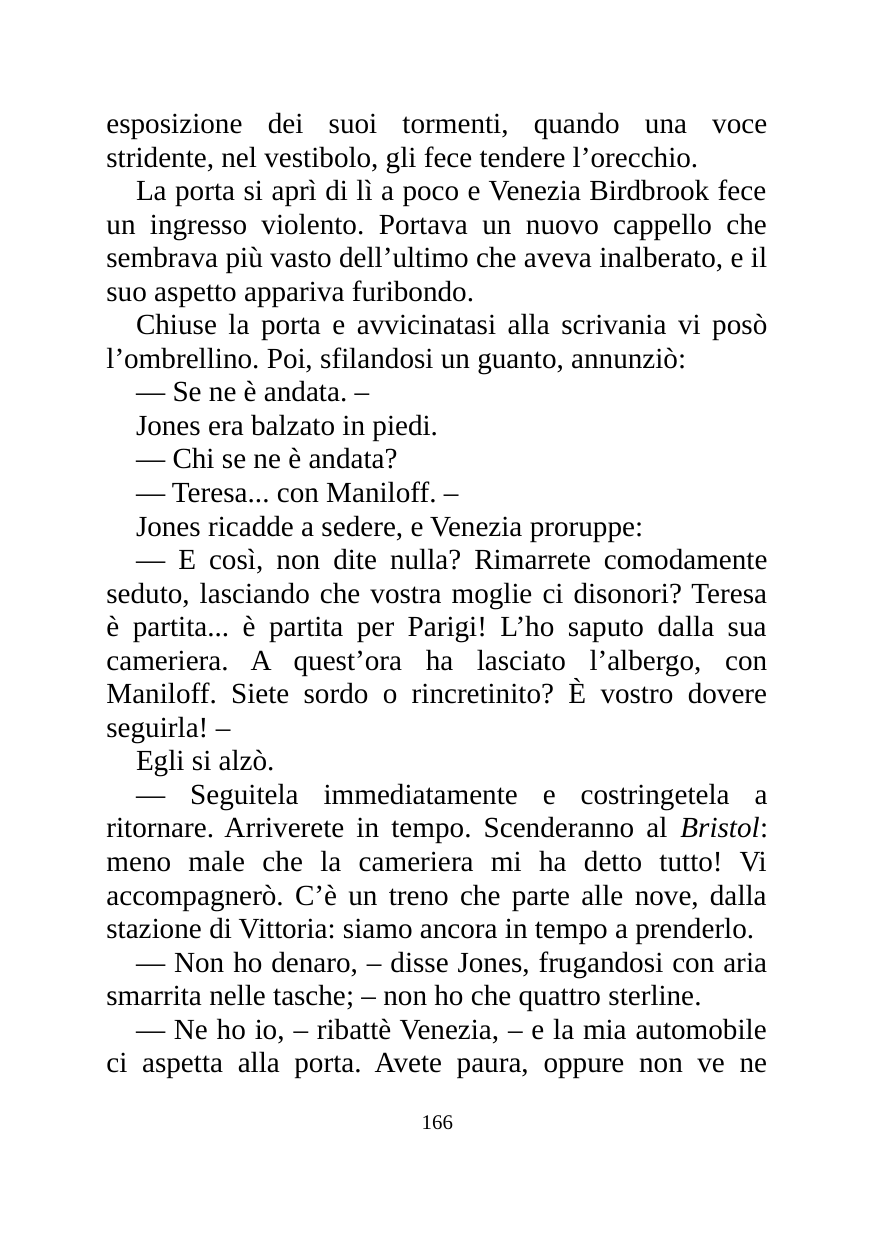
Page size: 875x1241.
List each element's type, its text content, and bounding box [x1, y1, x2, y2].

text Jones era balzato in piedi. [106, 408, 768, 442]
text — Teresa... con Maniloff. – [106, 475, 768, 509]
text — Seguitela immediatamente e costringetela a ritornare. Arriverete in tempo. Scenderanno al Bristol: meno male che la cameriera mi ha detto tutto! Vi accompagnerò. C’è un treno che parte alle nove, dalla stazione di Vittoria: siamo ancora in tempo a prenderlo. [106, 777, 768, 945]
text Chiuse la porta e avvicinatasi alla scrivania vi posò l’ombrellino. Poi, sfilandosi un guanto, annunziò: [106, 307, 768, 374]
text — Non ho denaro, – disse Jones, frugandosi con aria smarrita nelle tasche; – non ho che quattro sterline. [106, 945, 768, 1012]
text — Chi se ne è andata? [106, 442, 768, 475]
text — Se ne è andata. – [106, 374, 768, 408]
text — E così, non dite nulla? Rimarrete comodamente seduto, lasciando che vostra moglie ci disonori? Teresa è partita... è partita per Parigi! L’ho saputo dalla sua cameriera. A quest’ora ha lasciato l’albergo, con Maniloff. Siete sordo o rincretinito? È vostro dovere seguirla! – [106, 542, 768, 743]
text Jones ricadde a sedere, e Venezia proruppe: [106, 509, 768, 542]
text Egli si alzò. [106, 743, 768, 777]
text La porta si aprì di lì a poco e Venezia Birdbrook fece un ingresso violento. Portava un nuovo cappello che sembrava più vasto dell’ultimo che aveva inalberato, e il suo aspetto appariva furibondo. [106, 173, 768, 307]
text esposizione dei suoi tormenti, quando una voce stridente, nel vestibolo, gli fece tendere l’orecchio. [106, 106, 768, 173]
text — Ne ho io, – ribattè Venezia, – e la mia automobile ci aspetta alla porta. Avete paura, oppure non ve ne [106, 1012, 768, 1079]
